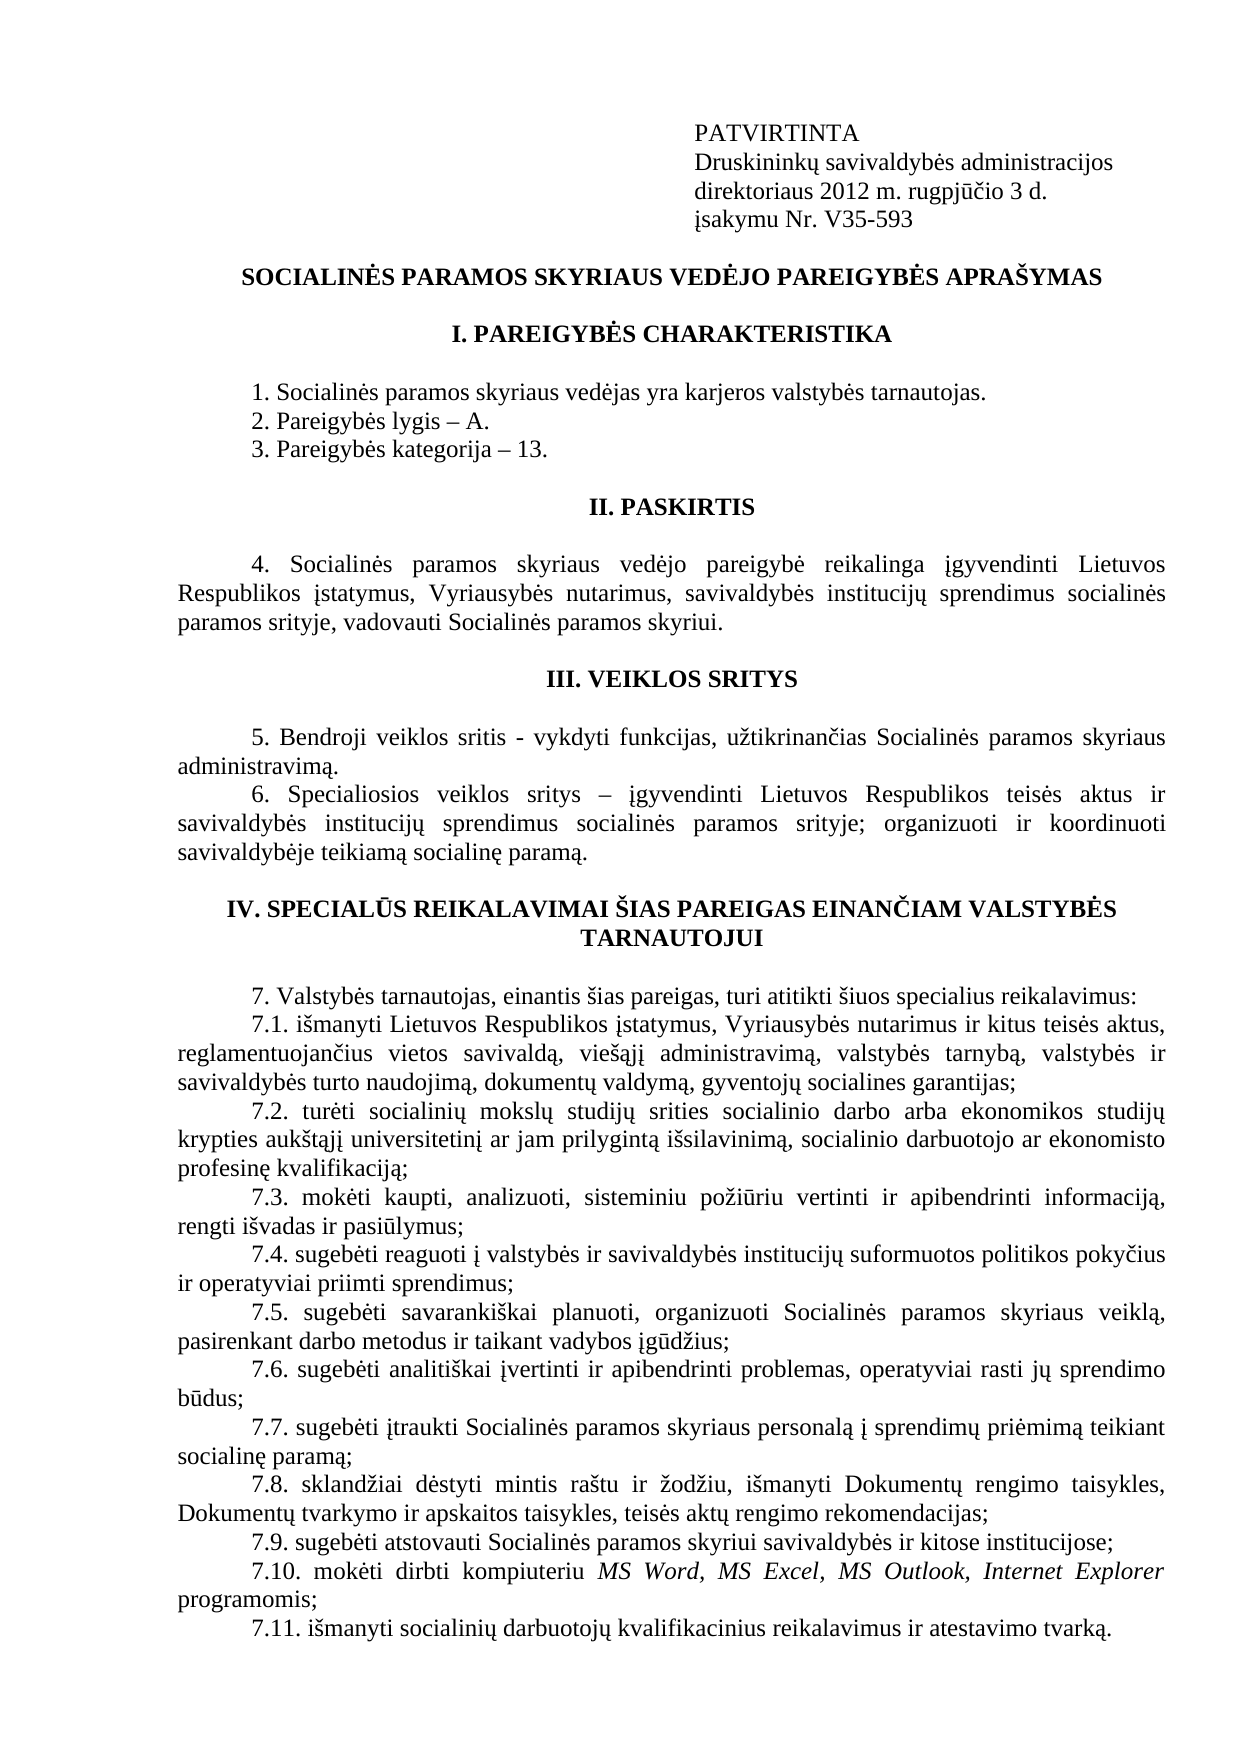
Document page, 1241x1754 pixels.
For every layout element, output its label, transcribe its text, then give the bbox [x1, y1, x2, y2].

text 3. Pareigybės kategorija – 13. [177, 434, 1167, 463]
text 7.9. sugebėti atstovauti Socialinės paramos skyriui savivaldybės ir kitose institucijose; [177, 1527, 1167, 1556]
text 7.11. išmanyti socialinių darbuotojų kvalifikacinius reikalavimus ir atestavimo tvarką. [177, 1613, 1167, 1642]
text 7.4. sugebėti reaguoti į valstybės ir savivaldybės institucijų suformuotos politikos pokyčius ir operatyviai priimti sprendimus; [177, 1239, 1167, 1297]
text 7.1. išmanyti Lietuvos Respublikos įstatymus, Vyriausybės nutarimus ir kitus teisės aktus, reglamentuojančius vietos savivaldą, viešąjį administravimą, valstybės tarnybą, valstybės ir savivaldybės turto naudojimą, dokumentų valdymą, gyventojų socialines garantijas; [177, 1009, 1167, 1096]
text II. PASKIRTIS [177, 492, 1167, 521]
text 2. Pareigybės lygis – A. [177, 406, 1167, 434]
text IV. SPECIALŪS REIKALAVIMAI ŠIAS PAREIGAS EINANČIAM VALSTYBĖS TARNAUTOJUI [177, 894, 1167, 952]
text PATVIRTINTA [694, 118, 1167, 147]
text I. PAREIGYBĖS CHARAKTERISTIKA [177, 319, 1167, 348]
text 7.5. sugebėti savarankiškai planuoti, organizuoti Socialinės paramos skyriaus veiklą, pasirenkant darbo metodus ir taikant vadybos įgūdžius; [177, 1297, 1167, 1354]
text direktoriaus 2012 m. rugpjūčio 3 d. [694, 176, 1167, 204]
text 6. Specialiosios veiklos sritys – įgyvendinti Lietuvos Respublikos teisės aktus ir savivaldybės institucijų sprendimus socialinės paramos srityje; organizuoti ir koordinuoti savivaldybėje teikiamą socialinę paramą. [177, 779, 1167, 866]
text įsakymu Nr. V35-593 [694, 204, 1167, 233]
text 7. Valstybės tarnautojas, einantis šias pareigas, turi atitikti šiuos specialius reikalavimus: [177, 981, 1167, 1009]
text 7.10. mokėti dirbti kompiuteriu MS Word, MS Excel, MS Outlook, Internet Explorer programomis; [177, 1556, 1167, 1613]
text 7.3. mokėti kaupti, analizuoti, sisteminiu požiūriu vertinti ir apibendrinti informaciją, rengti išvadas ir pasiūlymus; [177, 1182, 1167, 1239]
text 7.7. sugebėti įtraukti Socialinės paramos skyriaus personalą į sprendimų priėmimą teikiant socialinę paramą; [177, 1412, 1167, 1469]
text 7.2. turėti socialinių mokslų studijų srities socialinio darbo arba ekonomikos studijų krypties aukštąjį universitetinį ar jam prilygintą išsilavinimą, socialinio darbuotojo ar ekonomisto profesinę kvalifikaciją; [177, 1096, 1167, 1182]
text 7.8. sklandžiai dėstyti mintis raštu ir žodžiu, išmanyti Dokumentų rengimo taisykles, Dokumentų tvarkymo ir apskaitos taisykles, teisės aktų rengimo rekomendacijas; [177, 1469, 1167, 1527]
text III. Veiklos sritYs [177, 664, 1167, 693]
text 1. Socialinės paramos skyriaus vedėjas yra karjeros valstybės tarnautojas. [177, 377, 1167, 406]
text Druskininkų savivaldybės administracijos [694, 147, 1167, 176]
text 5. Bendroji veiklos sritis - vykdyti funkcijas, užtikrinančias Socialinės paramos skyriaus administravimą. [177, 722, 1167, 779]
text 4. Socialinės paramos skyriaus vedėjo pareigybė reikalinga įgyvendinti Lietuvos Respublikos įstatymus, Vyriausybės nutarimus, savivaldybės institucijų sprendimus socialinės paramos srityje, vadovauti Socialinės paramos skyriui. [177, 549, 1167, 636]
text 7.6. sugebėti analitiškai įvertinti ir apibendrinti problemas, operatyviai rasti jų sprendimo būdus; [177, 1354, 1167, 1412]
text SOCIALINĖS PARAMOS SKYRIAUS VEDĖJO PAREIGYBĖS APRAŠYMAS [177, 262, 1167, 291]
